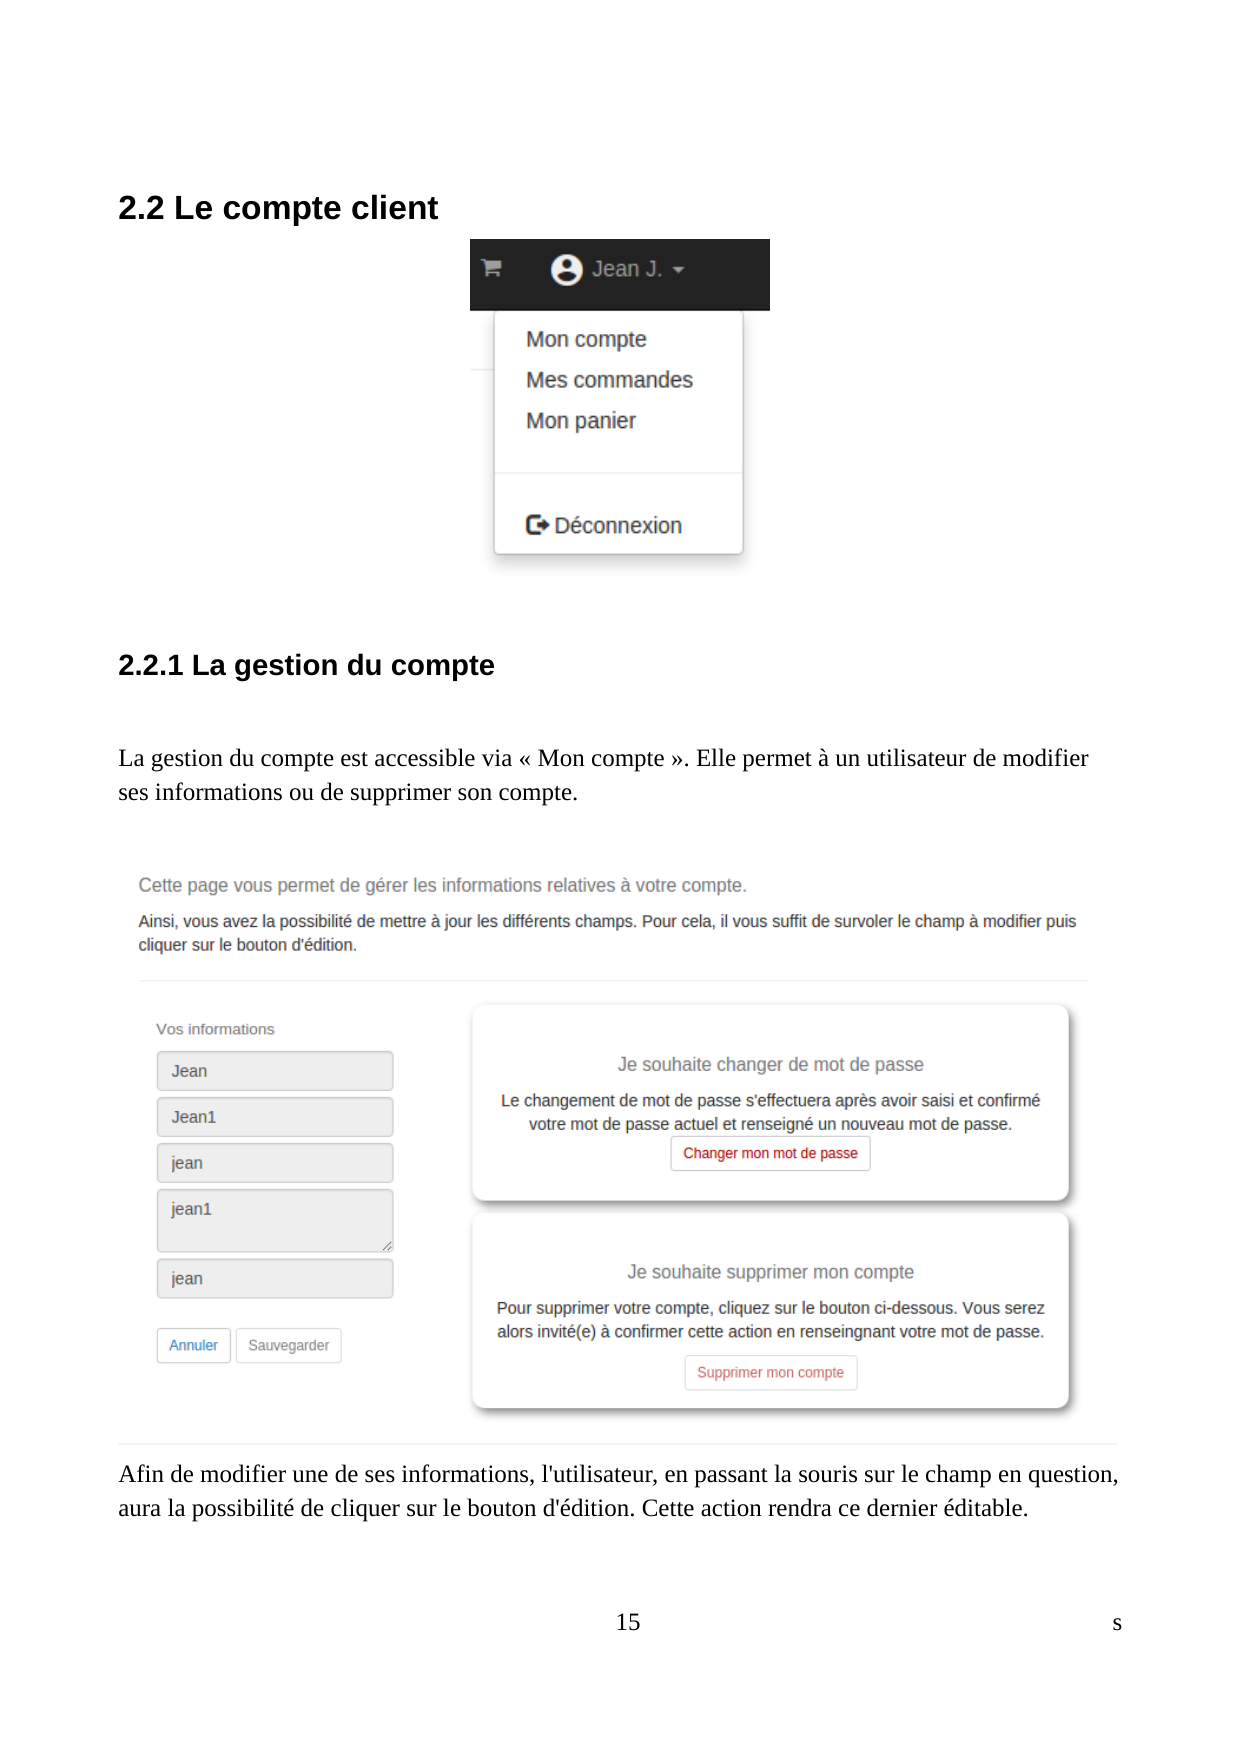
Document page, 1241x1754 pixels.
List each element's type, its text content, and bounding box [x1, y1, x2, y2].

picture [470, 239, 770, 579]
subtitle 2.2 Le compte client [118, 188, 1122, 227]
text Afin de modifier une de ses informations, l'utilisateur, en passant la souris sur le champ en question, aura la possibilité de cliquer sur le bouton d'édition. Cette action rendra ce dernier éditable. [118, 1453, 1122, 1522]
subtitle 2.2.1 La gestion du compte [118, 648, 1122, 681]
text La gestion du compte est accessible via « Mon compte ». Elle permet à un utilisateur de modifier ses informations ou de supprimer son compte. [118, 743, 1122, 841]
picture [118, 861, 1123, 1453]
